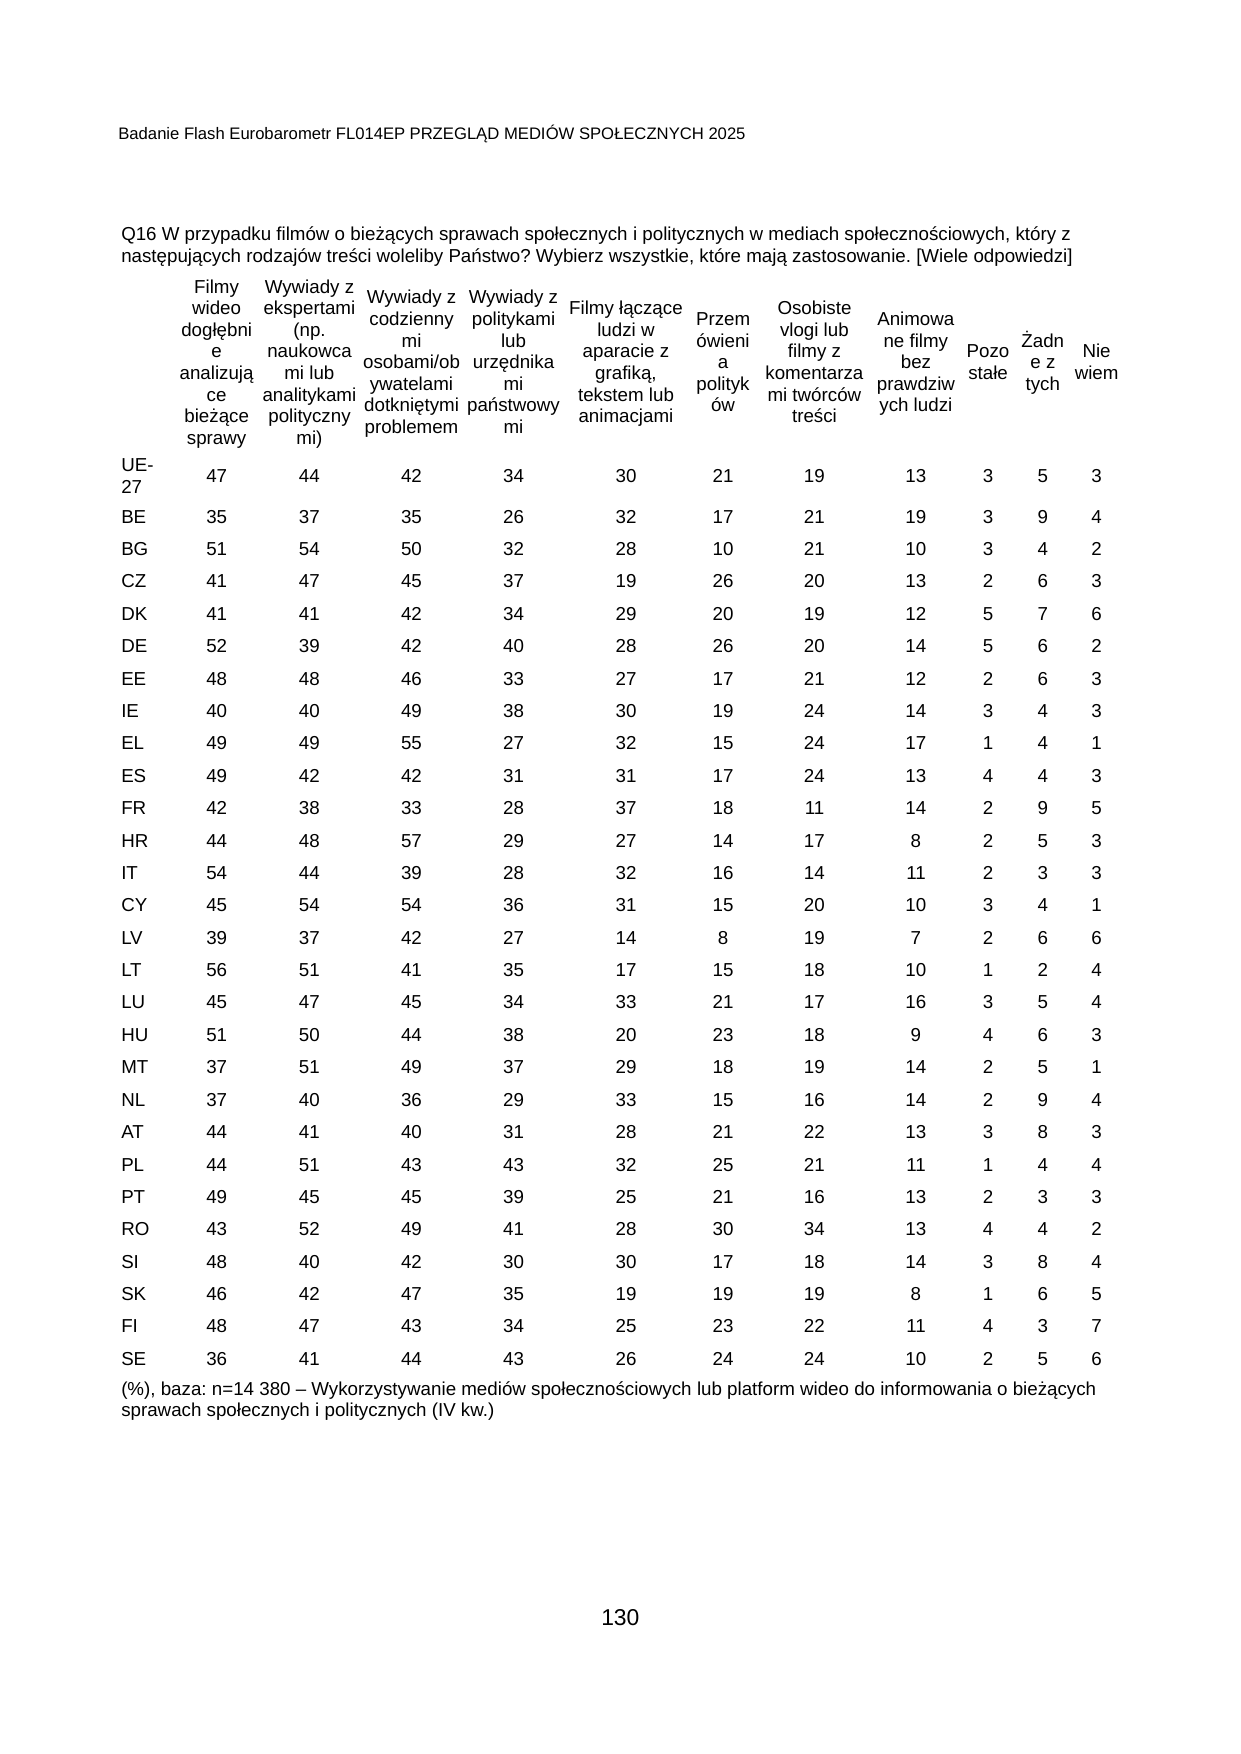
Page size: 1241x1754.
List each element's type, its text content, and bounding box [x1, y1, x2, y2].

table_cell 21 [757, 500, 871, 532]
table_cell 4 [1070, 954, 1123, 986]
table_cell 43 [464, 1342, 563, 1375]
table_cell 3 [960, 533, 1015, 565]
table_cell 20 [757, 630, 871, 662]
table_cell 18 [757, 1245, 871, 1277]
table_cell 41 [259, 1342, 359, 1375]
table_cell 12 [871, 597, 960, 629]
table_cell 46 [174, 1278, 259, 1310]
table_cell 6 [1015, 1278, 1070, 1310]
table_cell SI [118, 1245, 173, 1277]
table_cell 21 [757, 533, 871, 565]
table_cell 15 [689, 727, 757, 759]
table_cell 24 [757, 759, 871, 792]
table_cell 5 [960, 630, 1015, 662]
table_cell 20 [757, 889, 871, 921]
table_cell 2 [960, 856, 1015, 889]
table_cell 13 [871, 565, 960, 597]
table_cell 31 [563, 759, 688, 792]
table_cell 2 [960, 565, 1015, 597]
table_cell 2 [1070, 533, 1123, 565]
table_cell 19 [563, 565, 688, 597]
table_cell 9 [871, 1018, 960, 1051]
table_cell 3 [1015, 1180, 1070, 1213]
table_cell 43 [359, 1310, 463, 1342]
table_cell 6 [1015, 1018, 1070, 1051]
table_cell 27 [464, 727, 563, 759]
table_cell 20 [563, 1018, 688, 1051]
table_cell 52 [259, 1213, 359, 1245]
table_cell EE [118, 662, 173, 694]
table_cell 17 [689, 1245, 757, 1277]
table_cell 32 [464, 533, 563, 565]
table_cell 2 [960, 1342, 1015, 1375]
table_cell Żadne z tych [1015, 273, 1070, 451]
table_cell 10 [871, 533, 960, 565]
table_cell 6 [1015, 630, 1070, 662]
table_cell 1 [960, 727, 1015, 759]
table_cell 27 [464, 921, 563, 953]
table_cell 21 [757, 1148, 871, 1180]
table_cell Pozostałe [960, 273, 1015, 451]
table_cell 17 [689, 662, 757, 694]
table_cell 33 [464, 662, 563, 694]
table_cell 34 [464, 451, 563, 500]
table_cell 42 [359, 630, 463, 662]
table_cell 34 [464, 597, 563, 629]
table_cell 2 [960, 921, 1015, 953]
table_cell 1 [960, 1278, 1015, 1310]
table_cell 6 [1070, 597, 1123, 629]
table_cell 4 [1015, 889, 1070, 921]
table_cell 8 [1015, 1245, 1070, 1277]
table_cell 16 [871, 986, 960, 1018]
table_cell 19 [563, 1278, 688, 1310]
table_cell 16 [757, 1180, 871, 1213]
table_cell 4 [1015, 533, 1070, 565]
table_cell 50 [359, 533, 463, 565]
table_cell (%), baza: n=14 380 – Wykorzystywanie mediów społecznościowych lub platform wideo do informowania o bieżących sprawach społecznych i politycznych (IV kw.) [118, 1375, 1123, 1424]
table_cell Osobiste vlogi lub filmy z komentarzami twórców treści [757, 273, 871, 451]
table_cell 3 [1070, 1180, 1123, 1213]
table_cell 3 [1070, 856, 1123, 889]
table_cell 3 [960, 451, 1015, 500]
table_cell 12 [871, 662, 960, 694]
table_cell 35 [174, 500, 259, 532]
table_cell 49 [259, 727, 359, 759]
table_cell 41 [174, 597, 259, 629]
table_cell 19 [757, 597, 871, 629]
table_cell 9 [1015, 792, 1070, 824]
table_cell 39 [464, 1180, 563, 1213]
table_cell [118, 273, 173, 451]
table_cell 44 [174, 824, 259, 856]
table_cell 18 [689, 1051, 757, 1083]
table_cell 56 [174, 954, 259, 986]
table_cell 33 [563, 986, 688, 1018]
table_cell 2 [1070, 630, 1123, 662]
table_cell 14 [871, 1051, 960, 1083]
table_cell 3 [960, 986, 1015, 1018]
table_cell 5 [1015, 451, 1070, 500]
table_cell 49 [174, 727, 259, 759]
table_cell 4 [1070, 1148, 1123, 1180]
table_cell 28 [464, 856, 563, 889]
table_cell 4 [960, 1213, 1015, 1245]
table_cell 3 [960, 889, 1015, 921]
table_cell 7 [1070, 1310, 1123, 1342]
table_cell 21 [757, 662, 871, 694]
table_cell Filmy wideo dogłębnie analizujące bieżące sprawy [174, 273, 259, 451]
table_cell 3 [1070, 824, 1123, 856]
table_cell 14 [871, 792, 960, 824]
table_cell 51 [259, 1148, 359, 1180]
table_cell NL [118, 1083, 173, 1116]
table_cell 51 [259, 1051, 359, 1083]
table_cell 51 [259, 954, 359, 986]
table_cell 7 [871, 921, 960, 953]
table_cell IE [118, 694, 173, 727]
table_cell 55 [359, 727, 463, 759]
table_cell 45 [359, 1180, 463, 1213]
table_cell Wywiady z codziennymi osobami/obywatelami dotkniętymi problemem [359, 273, 463, 451]
table_cell 54 [259, 889, 359, 921]
table_cell 49 [359, 694, 463, 727]
table_cell 19 [757, 921, 871, 953]
table_cell 37 [174, 1083, 259, 1116]
table_cell 19 [871, 500, 960, 532]
table_cell 37 [464, 565, 563, 597]
table_cell 42 [359, 921, 463, 953]
table_cell 4 [1070, 1245, 1123, 1277]
table_cell 3 [1015, 856, 1070, 889]
table_cell 9 [1015, 500, 1070, 532]
table_cell 24 [757, 727, 871, 759]
table_cell AT [118, 1116, 173, 1148]
table_cell 34 [757, 1213, 871, 1245]
table_cell 51 [174, 533, 259, 565]
table_cell 49 [174, 759, 259, 792]
table_cell 27 [563, 824, 688, 856]
table_cell 26 [689, 565, 757, 597]
table_cell 1 [1070, 889, 1123, 921]
table_cell 6 [1015, 662, 1070, 694]
table_cell 31 [563, 889, 688, 921]
table_cell 45 [359, 565, 463, 597]
table_cell 20 [757, 565, 871, 597]
table_cell 2 [960, 792, 1015, 824]
table_cell 4 [1015, 727, 1070, 759]
table_cell 17 [757, 824, 871, 856]
table_cell 30 [464, 1245, 563, 1277]
table_cell 44 [174, 1148, 259, 1180]
table_cell 29 [563, 597, 688, 629]
table_cell ES [118, 759, 173, 792]
table_cell 3 [960, 1116, 1015, 1148]
table_cell 26 [563, 1342, 688, 1375]
table_cell 19 [757, 1278, 871, 1310]
table_cell 11 [871, 856, 960, 889]
table_cell 49 [359, 1051, 463, 1083]
table_cell 51 [174, 1018, 259, 1051]
table_cell 4 [1070, 500, 1123, 532]
table_cell 46 [359, 662, 463, 694]
table_cell 54 [259, 533, 359, 565]
table_cell 18 [757, 1018, 871, 1051]
table_cell 42 [359, 1245, 463, 1277]
table_cell 44 [174, 1116, 259, 1148]
table_cell SE [118, 1342, 173, 1375]
table_cell 3 [1070, 1116, 1123, 1148]
table_cell 30 [563, 1245, 688, 1277]
table_cell 29 [464, 1083, 563, 1116]
table_cell 42 [359, 451, 463, 500]
table_cell IT [118, 856, 173, 889]
table_cell 37 [259, 921, 359, 953]
table_cell 3 [1070, 451, 1123, 500]
table_cell 49 [174, 1180, 259, 1213]
table_cell 15 [689, 1083, 757, 1116]
table_cell FI [118, 1310, 173, 1342]
table_cell 13 [871, 1213, 960, 1245]
table_cell 49 [359, 1213, 463, 1245]
table_cell 45 [359, 986, 463, 1018]
table_cell 30 [689, 1213, 757, 1245]
table_cell 14 [871, 694, 960, 727]
table_cell 45 [259, 1180, 359, 1213]
table_cell 29 [563, 1051, 688, 1083]
table_cell 17 [563, 954, 688, 986]
table_cell 11 [871, 1310, 960, 1342]
table_cell 2 [960, 1083, 1015, 1116]
table_cell 2 [960, 1051, 1015, 1083]
table_cell 8 [1015, 1116, 1070, 1148]
table_cell 31 [464, 1116, 563, 1148]
table_cell 16 [689, 856, 757, 889]
table_cell DE [118, 630, 173, 662]
table_cell 3 [960, 694, 1015, 727]
table_cell 6 [1070, 1342, 1123, 1375]
table_cell 8 [689, 921, 757, 953]
table_cell 4 [960, 1018, 1015, 1051]
table_cell 15 [689, 954, 757, 986]
table_cell FR [118, 792, 173, 824]
table_cell 48 [174, 1310, 259, 1342]
table_cell LU [118, 986, 173, 1018]
table_cell 13 [871, 759, 960, 792]
table_cell BE [118, 500, 173, 532]
table_cell 40 [174, 694, 259, 727]
table_cell 33 [359, 792, 463, 824]
table_cell 8 [871, 824, 960, 856]
table_cell 32 [563, 1148, 688, 1180]
table_cell 42 [259, 759, 359, 792]
table_cell 4 [960, 759, 1015, 792]
table_cell 44 [359, 1018, 463, 1051]
table_cell 22 [757, 1310, 871, 1342]
table_cell 3 [960, 500, 1015, 532]
table_cell 17 [757, 986, 871, 1018]
table_cell 28 [563, 1213, 688, 1245]
table_cell 14 [871, 1245, 960, 1277]
table_cell 40 [464, 630, 563, 662]
table_cell 30 [563, 451, 688, 500]
table_cell 2 [1070, 1213, 1123, 1245]
table_cell Wywiady z ekspertami (np. naukowcami lub analitykami politycznymi) [259, 273, 359, 451]
table_cell 24 [689, 1342, 757, 1375]
table_cell 20 [689, 597, 757, 629]
table_cell 14 [871, 1083, 960, 1116]
table_cell 19 [689, 694, 757, 727]
table_cell 47 [259, 1310, 359, 1342]
table_cell LT [118, 954, 173, 986]
table_header Q16 W przypadku filmów o bieżących sprawach społecznych i politycznych w mediach społecznościowych, który z następujących rodzajów treści woleliby Państwo? Wybierz wszystkie, które mają zastosowanie. [Wiele odpowiedzi] [118, 217, 1123, 273]
table_cell SK [118, 1278, 173, 1310]
table_cell 33 [563, 1083, 688, 1116]
table_cell 19 [757, 451, 871, 500]
table_cell 28 [563, 630, 688, 662]
table_cell 36 [464, 889, 563, 921]
table_cell 48 [259, 662, 359, 694]
table_cell 5 [960, 597, 1015, 629]
table_cell 48 [174, 1245, 259, 1277]
table_cell 40 [259, 1083, 359, 1116]
table_cell 8 [871, 1278, 960, 1310]
table_cell 6 [1070, 921, 1123, 953]
table_cell HR [118, 824, 173, 856]
table_cell UE-27 [118, 451, 173, 500]
table_cell 44 [359, 1342, 463, 1375]
table_cell 42 [174, 792, 259, 824]
table_cell 3 [1070, 1018, 1123, 1051]
table_cell 38 [259, 792, 359, 824]
table_cell 17 [689, 759, 757, 792]
table_cell 47 [259, 565, 359, 597]
table_cell 11 [757, 792, 871, 824]
table_cell 25 [563, 1180, 688, 1213]
table_cell 57 [359, 824, 463, 856]
table_cell 44 [259, 856, 359, 889]
table_cell 54 [174, 856, 259, 889]
table_cell 35 [359, 500, 463, 532]
table_cell 21 [689, 1180, 757, 1213]
table_cell 18 [689, 792, 757, 824]
table_cell 21 [689, 451, 757, 500]
table_cell 23 [689, 1018, 757, 1051]
table_cell 23 [689, 1310, 757, 1342]
table_cell 14 [689, 824, 757, 856]
table_cell 28 [464, 792, 563, 824]
table_cell CZ [118, 565, 173, 597]
table_cell 39 [259, 630, 359, 662]
table_cell 31 [464, 759, 563, 792]
table_cell 3 [1070, 662, 1123, 694]
table_cell 2 [960, 824, 1015, 856]
table_cell 3 [1070, 565, 1123, 597]
table_cell 21 [689, 986, 757, 1018]
table_cell 10 [871, 954, 960, 986]
table_cell 4 [960, 1310, 1015, 1342]
table_cell 14 [757, 856, 871, 889]
table_cell MT [118, 1051, 173, 1083]
table_cell 22 [757, 1116, 871, 1148]
table_cell CY [118, 889, 173, 921]
table_cell 39 [359, 856, 463, 889]
table_cell 44 [259, 451, 359, 500]
table_cell DK [118, 597, 173, 629]
table_cell 54 [359, 889, 463, 921]
table_cell 19 [689, 1278, 757, 1310]
table_cell 6 [1015, 565, 1070, 597]
table_cell 5 [1015, 1342, 1070, 1375]
table_cell 14 [871, 630, 960, 662]
table_cell 3 [1070, 694, 1123, 727]
table_cell 41 [464, 1213, 563, 1245]
table_cell Przemówienia polityków [689, 273, 757, 451]
table_cell 2 [1015, 954, 1070, 986]
table_cell 47 [259, 986, 359, 1018]
table_cell 47 [359, 1278, 463, 1310]
table_cell 42 [359, 597, 463, 629]
table_cell 38 [464, 1018, 563, 1051]
table_cell 25 [563, 1310, 688, 1342]
table_cell 9 [1015, 1083, 1070, 1116]
table_cell 26 [464, 500, 563, 532]
table_cell 35 [464, 1278, 563, 1310]
table_cell 30 [563, 694, 688, 727]
table_cell 15 [689, 889, 757, 921]
table_cell 52 [174, 630, 259, 662]
table_cell 4 [1015, 1213, 1070, 1245]
table_cell 39 [174, 921, 259, 953]
table_cell 36 [359, 1083, 463, 1116]
table_cell 37 [174, 1051, 259, 1083]
table_cell 25 [689, 1148, 757, 1180]
table_cell 11 [871, 1148, 960, 1180]
table_cell Nie wiem [1070, 273, 1123, 451]
table_cell 48 [259, 824, 359, 856]
table_cell 1 [960, 1148, 1015, 1180]
table_cell 28 [563, 533, 688, 565]
table_cell 40 [359, 1116, 463, 1148]
table_cell 4 [1015, 1148, 1070, 1180]
table_cell 5 [1015, 1051, 1070, 1083]
table_cell 3 [1015, 1310, 1070, 1342]
table_cell 41 [174, 565, 259, 597]
table_cell 29 [464, 824, 563, 856]
table_cell 50 [259, 1018, 359, 1051]
table_cell 32 [563, 727, 688, 759]
table_cell PL [118, 1148, 173, 1180]
table_cell 10 [871, 1342, 960, 1375]
table_cell 1 [1070, 1051, 1123, 1083]
table_cell 3 [960, 1245, 1015, 1277]
table_cell 47 [174, 451, 259, 500]
table_cell 21 [689, 1116, 757, 1148]
table_cell PT [118, 1180, 173, 1213]
table_cell 4 [1070, 986, 1123, 1018]
table_cell 24 [757, 1342, 871, 1375]
table_cell 5 [1015, 824, 1070, 856]
table_cell 4 [1015, 759, 1070, 792]
table_cell 41 [359, 954, 463, 986]
table_cell 43 [174, 1213, 259, 1245]
table_cell 2 [960, 1180, 1015, 1213]
table_cell 41 [259, 1116, 359, 1148]
table_cell 34 [464, 1310, 563, 1342]
table_cell Animowane filmy bez prawdziwych ludzi [871, 273, 960, 451]
table_cell 37 [563, 792, 688, 824]
table_cell 13 [871, 1180, 960, 1213]
table_cell 10 [689, 533, 757, 565]
table_cell 5 [1070, 1278, 1123, 1310]
table_cell 19 [757, 1051, 871, 1083]
table_cell 3 [1070, 759, 1123, 792]
table_cell EL [118, 727, 173, 759]
table_cell 5 [1015, 986, 1070, 1018]
table_cell RO [118, 1213, 173, 1245]
table_cell 10 [871, 889, 960, 921]
table_cell 40 [259, 1245, 359, 1277]
table_cell 43 [359, 1148, 463, 1180]
table_cell 17 [689, 500, 757, 532]
table_cell 24 [757, 694, 871, 727]
table_cell 43 [464, 1148, 563, 1180]
table_cell 37 [259, 500, 359, 532]
table_cell 48 [174, 662, 259, 694]
table_cell Filmy łączące ludzi w aparacie z grafiką, tekstem lub animacjami [563, 273, 688, 451]
table_cell 18 [757, 954, 871, 986]
table_cell 5 [1070, 792, 1123, 824]
table_cell 45 [174, 986, 259, 1018]
table_cell 7 [1015, 597, 1070, 629]
table_cell 35 [464, 954, 563, 986]
table_cell 42 [359, 759, 463, 792]
table_cell 34 [464, 986, 563, 1018]
table_cell 32 [563, 500, 688, 532]
table_cell 41 [259, 597, 359, 629]
table_cell 4 [1015, 694, 1070, 727]
table_cell 4 [1070, 1083, 1123, 1116]
table_cell 28 [563, 1116, 688, 1148]
table_cell 13 [871, 451, 960, 500]
table_cell 45 [174, 889, 259, 921]
table_cell BG [118, 533, 173, 565]
table_cell HU [118, 1018, 173, 1051]
table_cell 32 [563, 856, 688, 889]
table_cell 40 [259, 694, 359, 727]
table_cell 1 [960, 954, 1015, 986]
table_cell 16 [757, 1083, 871, 1116]
table_cell 42 [259, 1278, 359, 1310]
table_cell 17 [871, 727, 960, 759]
table_cell 14 [563, 921, 688, 953]
table_cell 1 [1070, 727, 1123, 759]
table_cell 27 [563, 662, 688, 694]
table_cell 36 [174, 1342, 259, 1375]
table_cell 2 [960, 662, 1015, 694]
table_cell LV [118, 921, 173, 953]
table_cell 37 [464, 1051, 563, 1083]
table_cell 38 [464, 694, 563, 727]
table_cell 26 [689, 630, 757, 662]
table_cell 13 [871, 1116, 960, 1148]
table_cell Wywiady z politykami lub urzędnikami państwowymi [464, 273, 563, 451]
table_cell 6 [1015, 921, 1070, 953]
